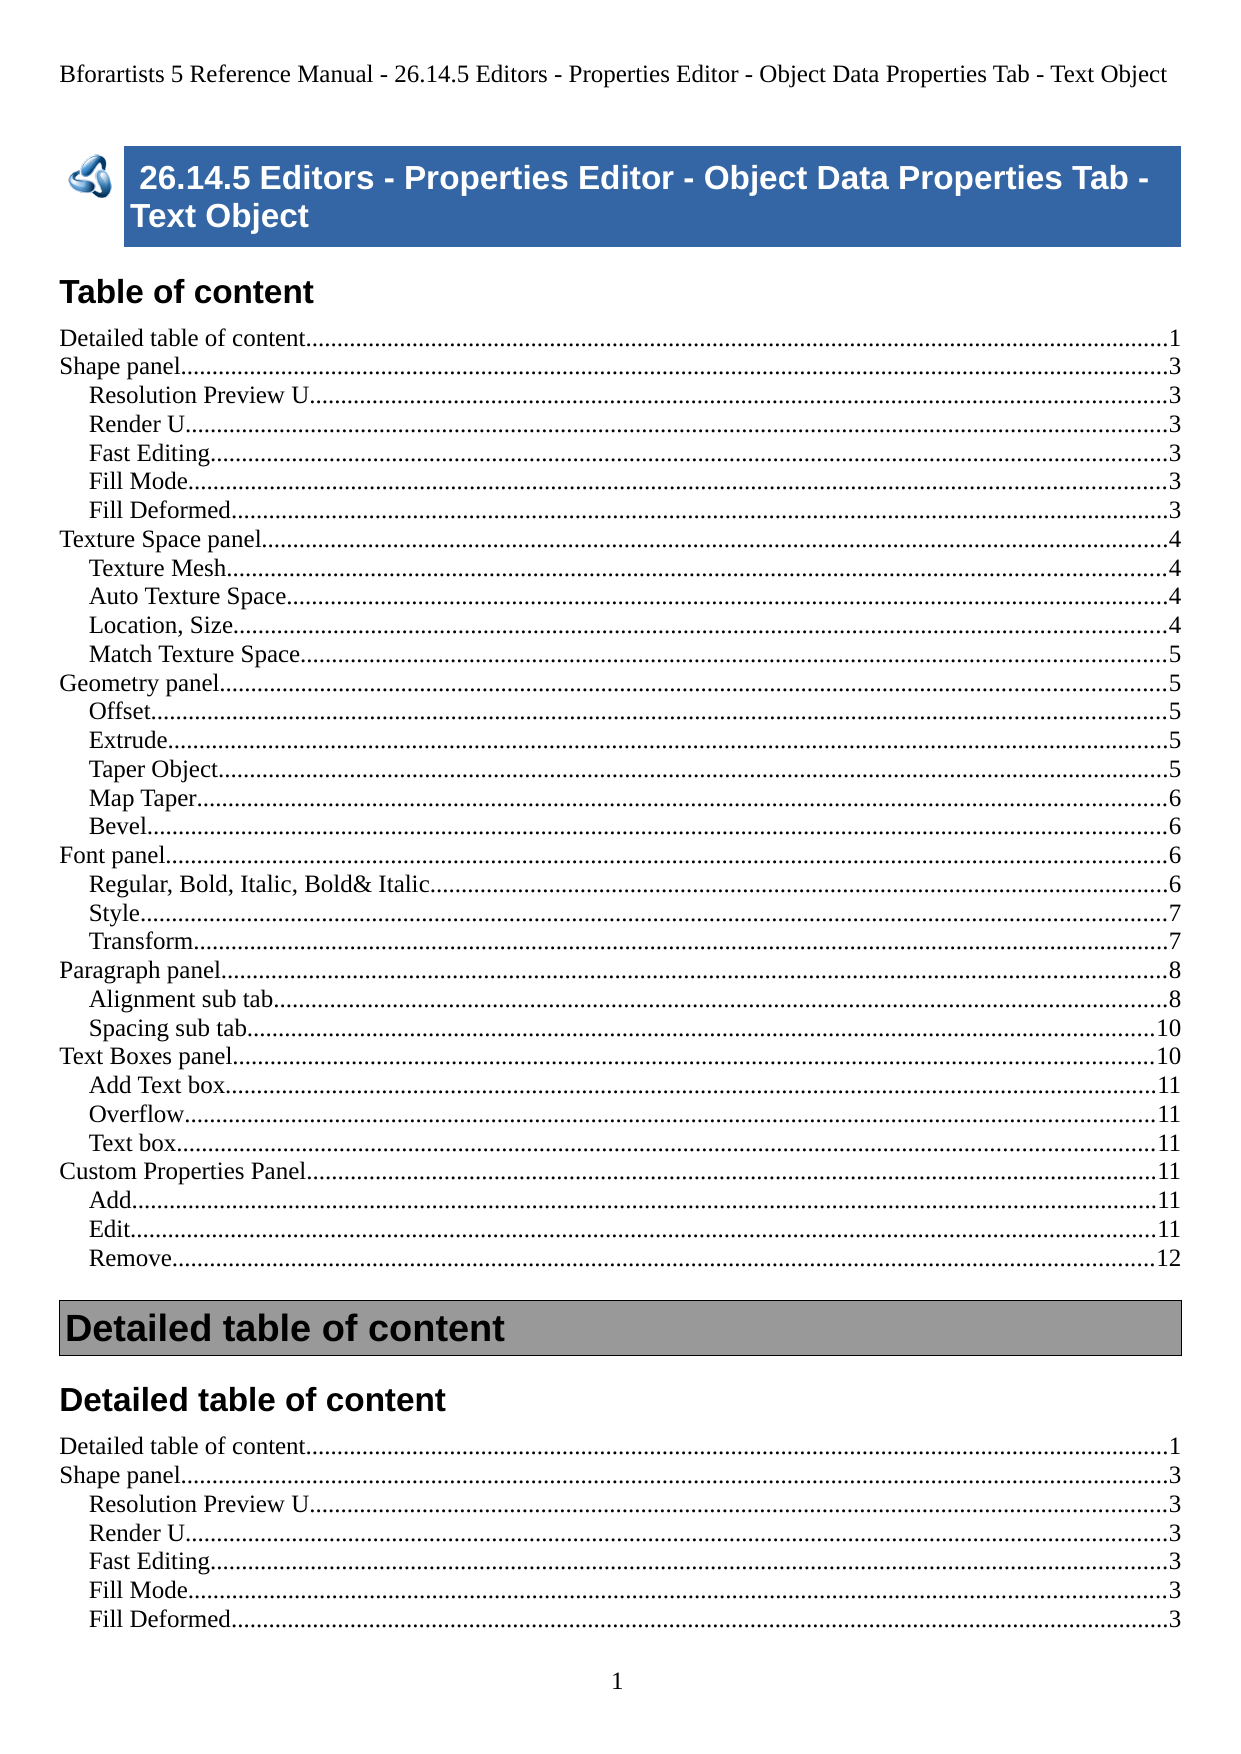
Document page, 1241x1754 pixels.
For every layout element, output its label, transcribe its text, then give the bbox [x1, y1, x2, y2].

text Edit 11 [88, 1214, 1181, 1243]
table_header 26.14.5 Editors - Properties Editor - Object Data Properties Tab - Text Object [124, 146, 1181, 247]
text Resolution Preview U 3 [88, 1489, 1181, 1518]
text Custom Properties Panel 11 [59, 1156, 1181, 1185]
text Resolution Preview U 3 [88, 380, 1181, 409]
text Transform 7 [88, 926, 1181, 955]
text Map Taper 6 [88, 783, 1181, 811]
text Auto Texture Space 4 [88, 581, 1181, 610]
text Fast Editing 3 [88, 438, 1181, 466]
table_header Detailed table of content [60, 1301, 1181, 1355]
text Add Text box 11 [88, 1070, 1181, 1099]
text Shape panel 3 [59, 351, 1181, 380]
text Remove 12 [88, 1243, 1181, 1271]
text Spacing sub tab 10 [88, 1013, 1181, 1041]
text Texture Space panel 4 [59, 524, 1181, 553]
text Detailed table of content 1 [59, 323, 1181, 351]
subtitle Table of content [59, 272, 1181, 310]
text Render U 3 [88, 409, 1181, 438]
text Match Texture Space 5 [88, 639, 1181, 668]
text Font panel 6 [59, 840, 1181, 869]
text Shape panel 3 [59, 1460, 1181, 1489]
text Fast Editing 3 [88, 1546, 1181, 1575]
subtitle Detailed table of content [59, 1380, 1181, 1419]
text Add 11 [88, 1185, 1181, 1214]
text Detailed table of content 1 [59, 1431, 1181, 1460]
text Fill Mode 3 [88, 466, 1181, 495]
picture [65, 152, 114, 201]
text Location, Size 4 [88, 610, 1181, 639]
text Paragraph panel 8 [59, 955, 1181, 984]
text Fill Mode 3 [88, 1575, 1181, 1604]
text Regular, Bold, Italic, Bold& Italic 6 [88, 869, 1181, 898]
text Alignment sub tab 8 [88, 984, 1181, 1013]
text Text Boxes panel 10 [59, 1041, 1181, 1070]
text Overflow 11 [88, 1099, 1181, 1128]
text Extrude 5 [88, 725, 1181, 754]
text Text box 11 [88, 1128, 1181, 1156]
text Render U 3 [88, 1518, 1181, 1546]
text Bevel 6 [88, 811, 1181, 840]
text Fill Deformed 3 [88, 1604, 1181, 1633]
text Fill Deformed 3 [88, 495, 1181, 524]
text Style 7 [88, 898, 1181, 926]
text Texture Mesh 4 [88, 553, 1181, 581]
text Geometry panel 5 [59, 668, 1181, 696]
table_header [59, 146, 124, 247]
text Offset 5 [88, 696, 1181, 725]
text Taper Object 5 [88, 754, 1181, 783]
